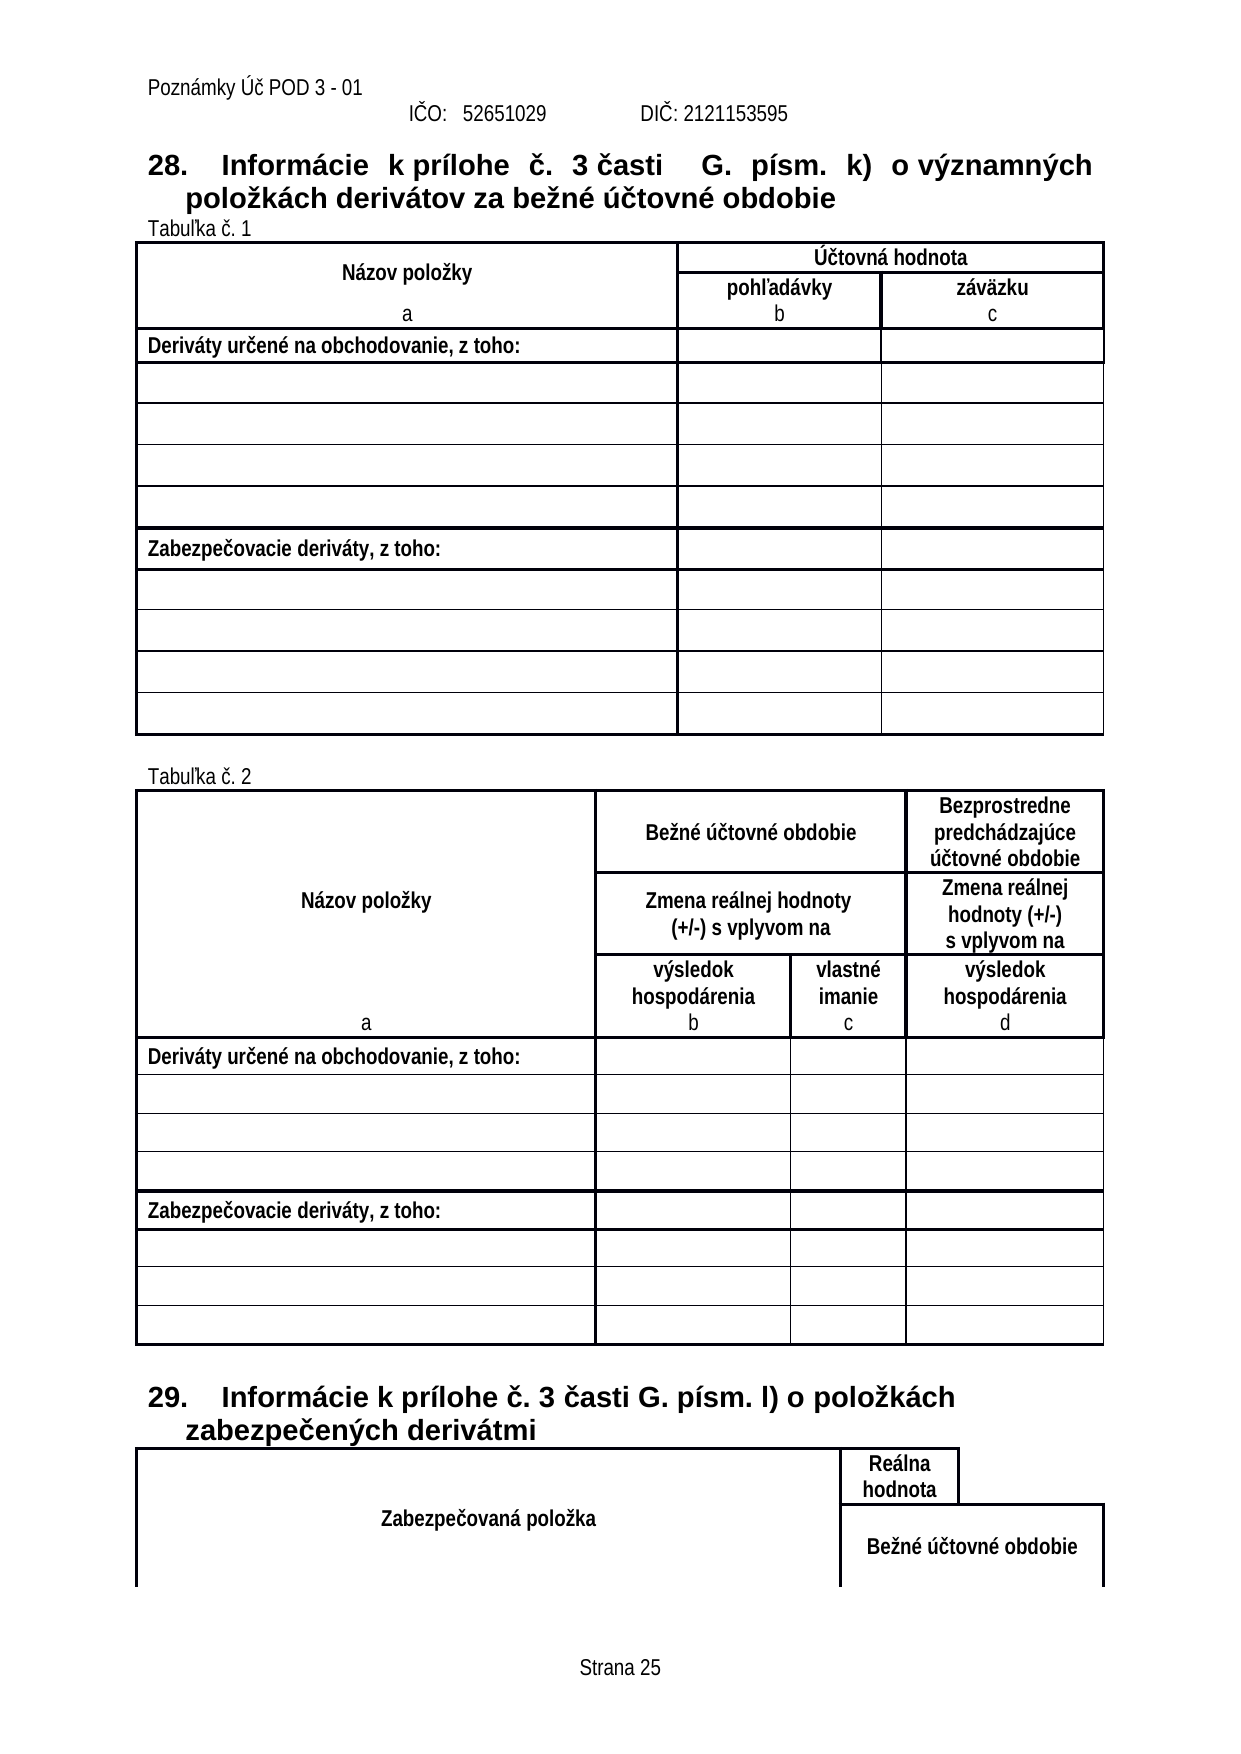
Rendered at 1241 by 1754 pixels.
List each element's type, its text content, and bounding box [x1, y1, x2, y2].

table_cell [138, 487, 676, 526]
table_cell d [908, 1009, 1102, 1036]
table_cell [882, 487, 1103, 526]
table_cell [791, 1306, 905, 1343]
table_cell [791, 1075, 905, 1112]
table_cell [907, 1075, 1103, 1112]
table_header Účtovná hodnota [679, 244, 1102, 271]
table_cell [791, 1039, 905, 1074]
table_cell Deriváty určené na obchodovanie, z toho: [138, 1039, 594, 1074]
table_cell [882, 610, 1103, 650]
table_header Bezprostredne predchádzajúce účtovné obdobie [908, 792, 1102, 871]
table_cell [597, 1039, 790, 1074]
table_cell [597, 1114, 790, 1151]
table_cell [679, 364, 881, 402]
table_cell [679, 652, 881, 692]
table_cell výsledok hospodárenia [597, 956, 789, 1009]
table_cell b [679, 300, 879, 327]
table_cell Deriváty určené na obchodovanie, z toho: [138, 330, 676, 361]
table_cell [138, 1306, 594, 1343]
table_cell vlastné imanie [792, 956, 904, 1009]
table_cell [679, 530, 881, 568]
table_cell [679, 610, 881, 650]
table_cell [679, 404, 881, 444]
table_cell [907, 1114, 1103, 1151]
table_cell [138, 1075, 594, 1112]
table_cell [138, 693, 676, 733]
table_cell [907, 1231, 1103, 1266]
table_cell záväzku [883, 274, 1102, 300]
table_cell [138, 364, 676, 402]
text Tabuľka č. 1 [148, 215, 1092, 241]
table_cell [138, 571, 676, 609]
table_cell [138, 445, 676, 485]
title Informácie k prílohe č. 3 časti G. písm. k) o významných položkách derivátov za bežné účtovné obdobie [148, 148, 1092, 215]
table_cell [679, 487, 881, 526]
table_header Bežné účtovné obdobie [597, 792, 904, 871]
table_header Reálna hodnota [842, 1450, 957, 1503]
table_cell [597, 1152, 790, 1189]
table_cell [597, 1193, 790, 1228]
table_cell [138, 610, 676, 650]
table_cell [597, 1075, 790, 1112]
table_cell c [792, 1009, 904, 1036]
table_header Názov položky [138, 244, 676, 300]
table_cell [882, 652, 1103, 692]
table_cell [138, 1114, 594, 1151]
table_cell výsledok hospodárenia [908, 956, 1102, 1009]
table_cell [138, 404, 676, 444]
text Tabuľka č. 2 [148, 763, 1092, 789]
table_cell c [883, 300, 1102, 327]
table_cell [907, 1152, 1103, 1189]
table_cell [679, 693, 881, 733]
table_cell a [138, 1009, 594, 1036]
title Informácie k prílohe č. 3 časti G. písm. l) o položkách zabezpečených derivátmi [148, 1380, 1092, 1447]
table_cell [791, 1193, 905, 1228]
table_cell [679, 445, 881, 485]
table_cell [882, 693, 1103, 733]
table_cell [791, 1114, 905, 1151]
table_cell Zmena reálnej hodnoty (+/-) s vplyvom na [597, 874, 904, 953]
table_cell [882, 364, 1103, 402]
table_cell [597, 1231, 790, 1266]
table_cell Zabezpečovacie deriváty, z toho: [138, 1193, 594, 1228]
table_cell [597, 1306, 790, 1343]
table_cell b [597, 1009, 789, 1036]
table_cell [907, 1039, 1103, 1074]
table_cell [679, 330, 880, 361]
table_cell Bežné účtovné obdobie [842, 1506, 1102, 1587]
table_header Názov položky [138, 792, 594, 1009]
table_cell [882, 571, 1103, 609]
table_cell [882, 330, 1103, 361]
table_cell [882, 445, 1103, 485]
table_cell [791, 1267, 905, 1304]
table_cell [597, 1267, 790, 1304]
table_cell [907, 1306, 1103, 1343]
table_cell [791, 1231, 905, 1266]
table_cell [138, 1231, 594, 1266]
table_cell [679, 571, 881, 609]
table_cell Zabezpečovacie deriváty, z toho: [138, 530, 676, 568]
table_cell [791, 1152, 905, 1189]
table_cell [882, 404, 1103, 444]
table_cell [882, 530, 1103, 568]
table_cell [138, 652, 676, 692]
table_cell [907, 1267, 1103, 1304]
table_header Zabezpečovaná položka [138, 1450, 839, 1587]
table_cell a [138, 300, 676, 327]
table_cell Zmena reálnej hodnoty (+/-) s vplyvom na [908, 874, 1102, 953]
table_cell [138, 1267, 594, 1304]
table_cell [138, 1152, 594, 1189]
table_cell pohľadávky [679, 274, 879, 300]
table_cell [907, 1193, 1103, 1228]
